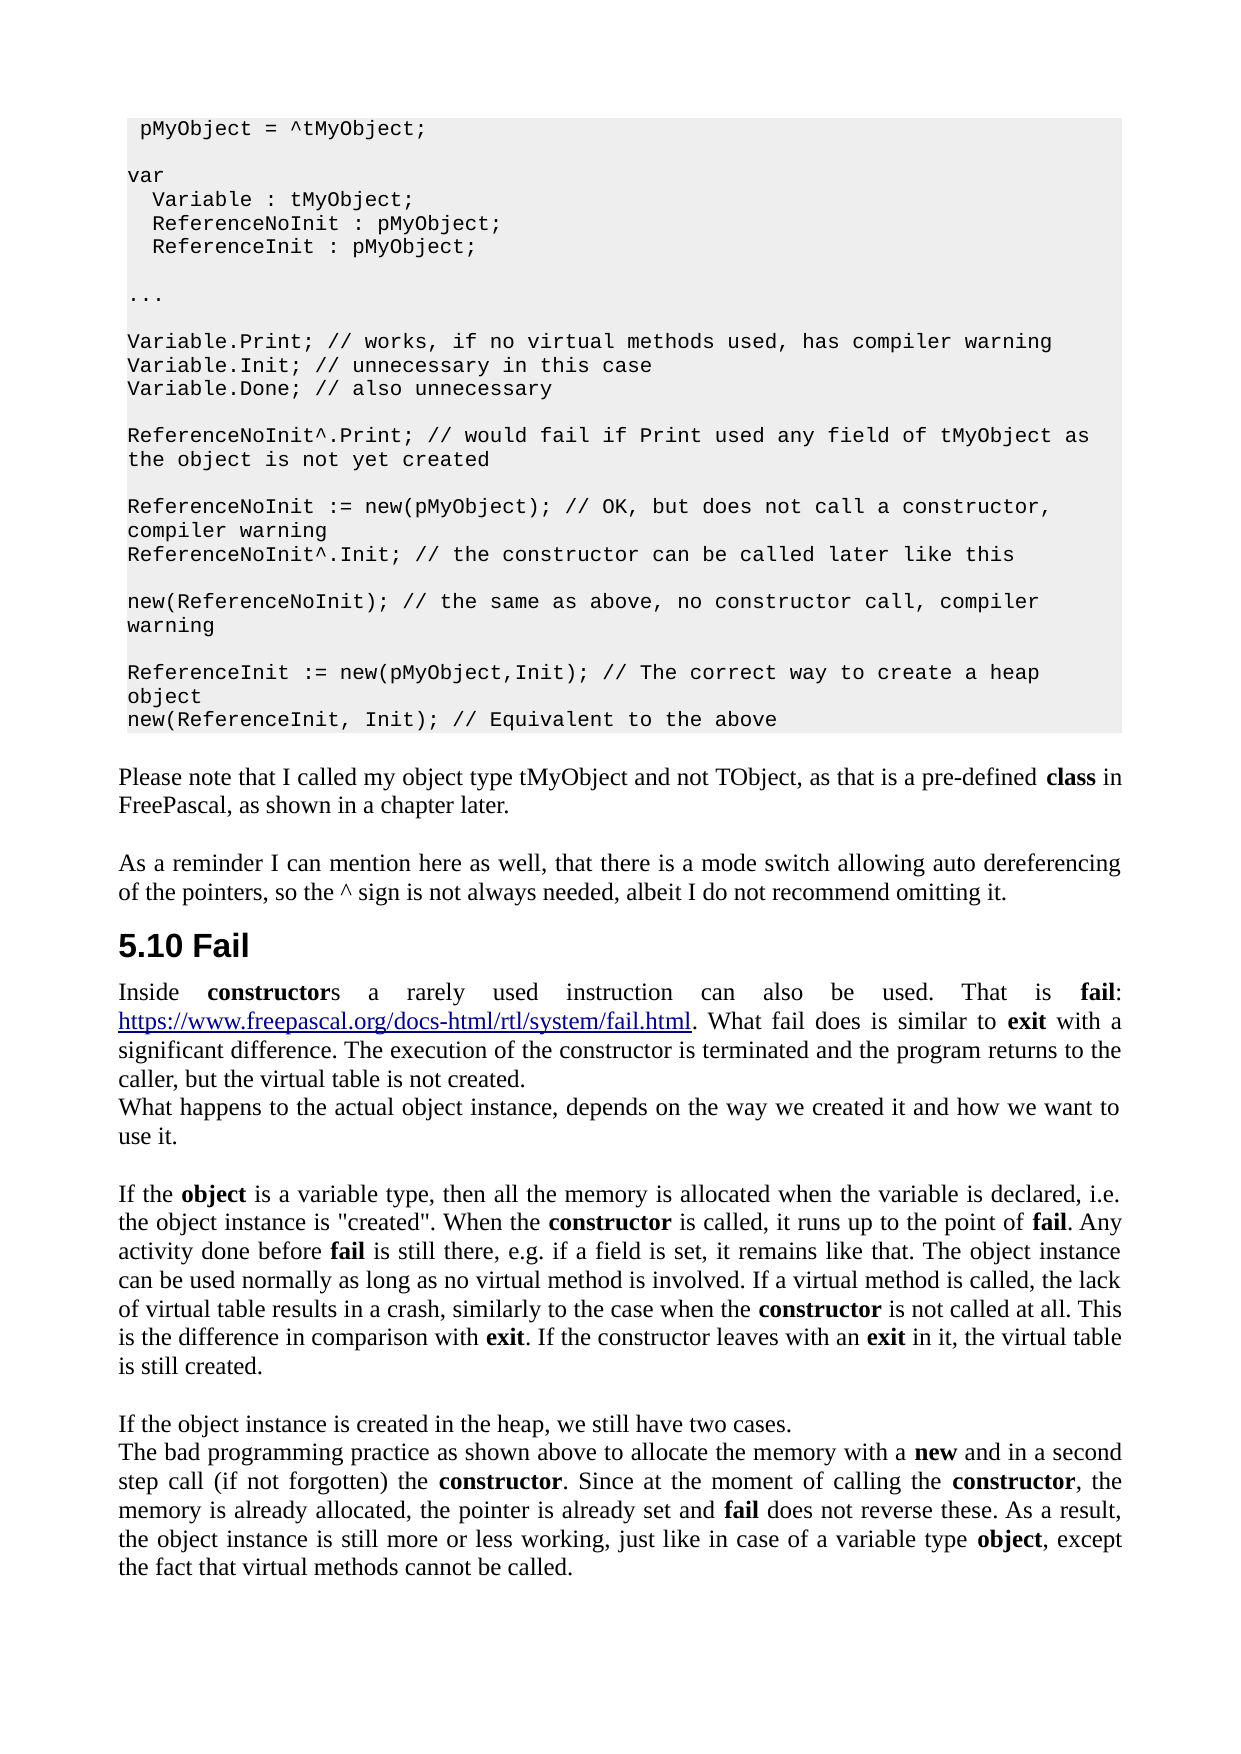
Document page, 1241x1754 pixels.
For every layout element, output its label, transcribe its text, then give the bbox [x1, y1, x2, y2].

subtitle Fail [118, 926, 1122, 965]
text Variable.Print; // works, if no virtual methods used, has compiler warning [127, 331, 1122, 354]
text Variable : tMyObject; [127, 189, 1122, 213]
text ReferenceInit : pMyObject; [127, 236, 1122, 260]
text ReferenceNoInit := new(pMyObject); // OK, but does not call a constructor, compiler warning [127, 496, 1122, 544]
text If the object instance is created in the heap, we still have two cases. [118, 1409, 1122, 1437]
text var [127, 165, 1122, 189]
text Variable.Init; // unnecessary in this case [127, 354, 1122, 378]
text Variable.Done; // also unnecessary [127, 378, 1122, 402]
text new(ReferenceNoInit); // the same as above, no constructor call, compiler warning [127, 591, 1122, 638]
text ReferenceInit := new(pMyObject,Init); // The correct way to create a heap object [127, 662, 1122, 709]
text If the object is a variable type, then all the memory is allocated when the variable is declared, i.e. the object instance is "created". When the constructor is called, it runs up to the point of fail. Any activity done before fail is still there, e.g. if a field is set, it remains like that. The object instance can be used normally as long as no virtual method is involved. If a virtual method is called, the lack of virtual table results in a crash, similarly to the case when the constructor is not called at all. This is the difference in comparison with exit. If the constructor leaves with an exit in it, the virtual table is still created. [118, 1179, 1122, 1380]
text ReferenceNoInit^.Init; // the constructor can be called later like this [127, 544, 1122, 567]
text As a reminder I can mention here as well, that there is a mode switch allowing auto dereferencing of the pointers, so the ^ sign is not always needed, albeit I do not recommend omitting it. [118, 848, 1122, 905]
text new(ReferenceInit, Init); // Equivalent to the above [127, 709, 1122, 733]
text Inside constructors a rarely used instruction can also be used. That is fail: https://www.freepascal.org/docs-html/rtl/system/fail.html. What fail does is similar to exit with a significant difference. The execution of the constructor is terminated and the program returns to the caller, but the virtual table is not created. [118, 977, 1122, 1092]
text ReferenceNoInit : pMyObject; [127, 213, 1122, 236]
text pMyObject = ^tMyObject; [127, 118, 1122, 142]
text What happens to the actual object instance, depends on the way we created it and how we want to use it. [118, 1092, 1122, 1150]
text ... [127, 284, 1122, 307]
text The bad programming practice as shown above to allocate the memory with a new and in a second step call (if not forgotten) the constructor. Since at the moment of calling the constructor, the memory is already allocated, the pointer is already set and fail does not reverse these. As a result, the object instance is still more or less working, just like in case of a variable type object, except the fact that virtual methods cannot be called. [118, 1437, 1122, 1581]
text ReferenceNoInit^.Print; // would fail if Print used any field of tMyObject as the object is not yet created [127, 426, 1122, 473]
text Please note that I called my object type tMyObject and not TObject, as that is a pre-defined class in FreePascal, as shown in a chapter later. [118, 762, 1122, 819]
